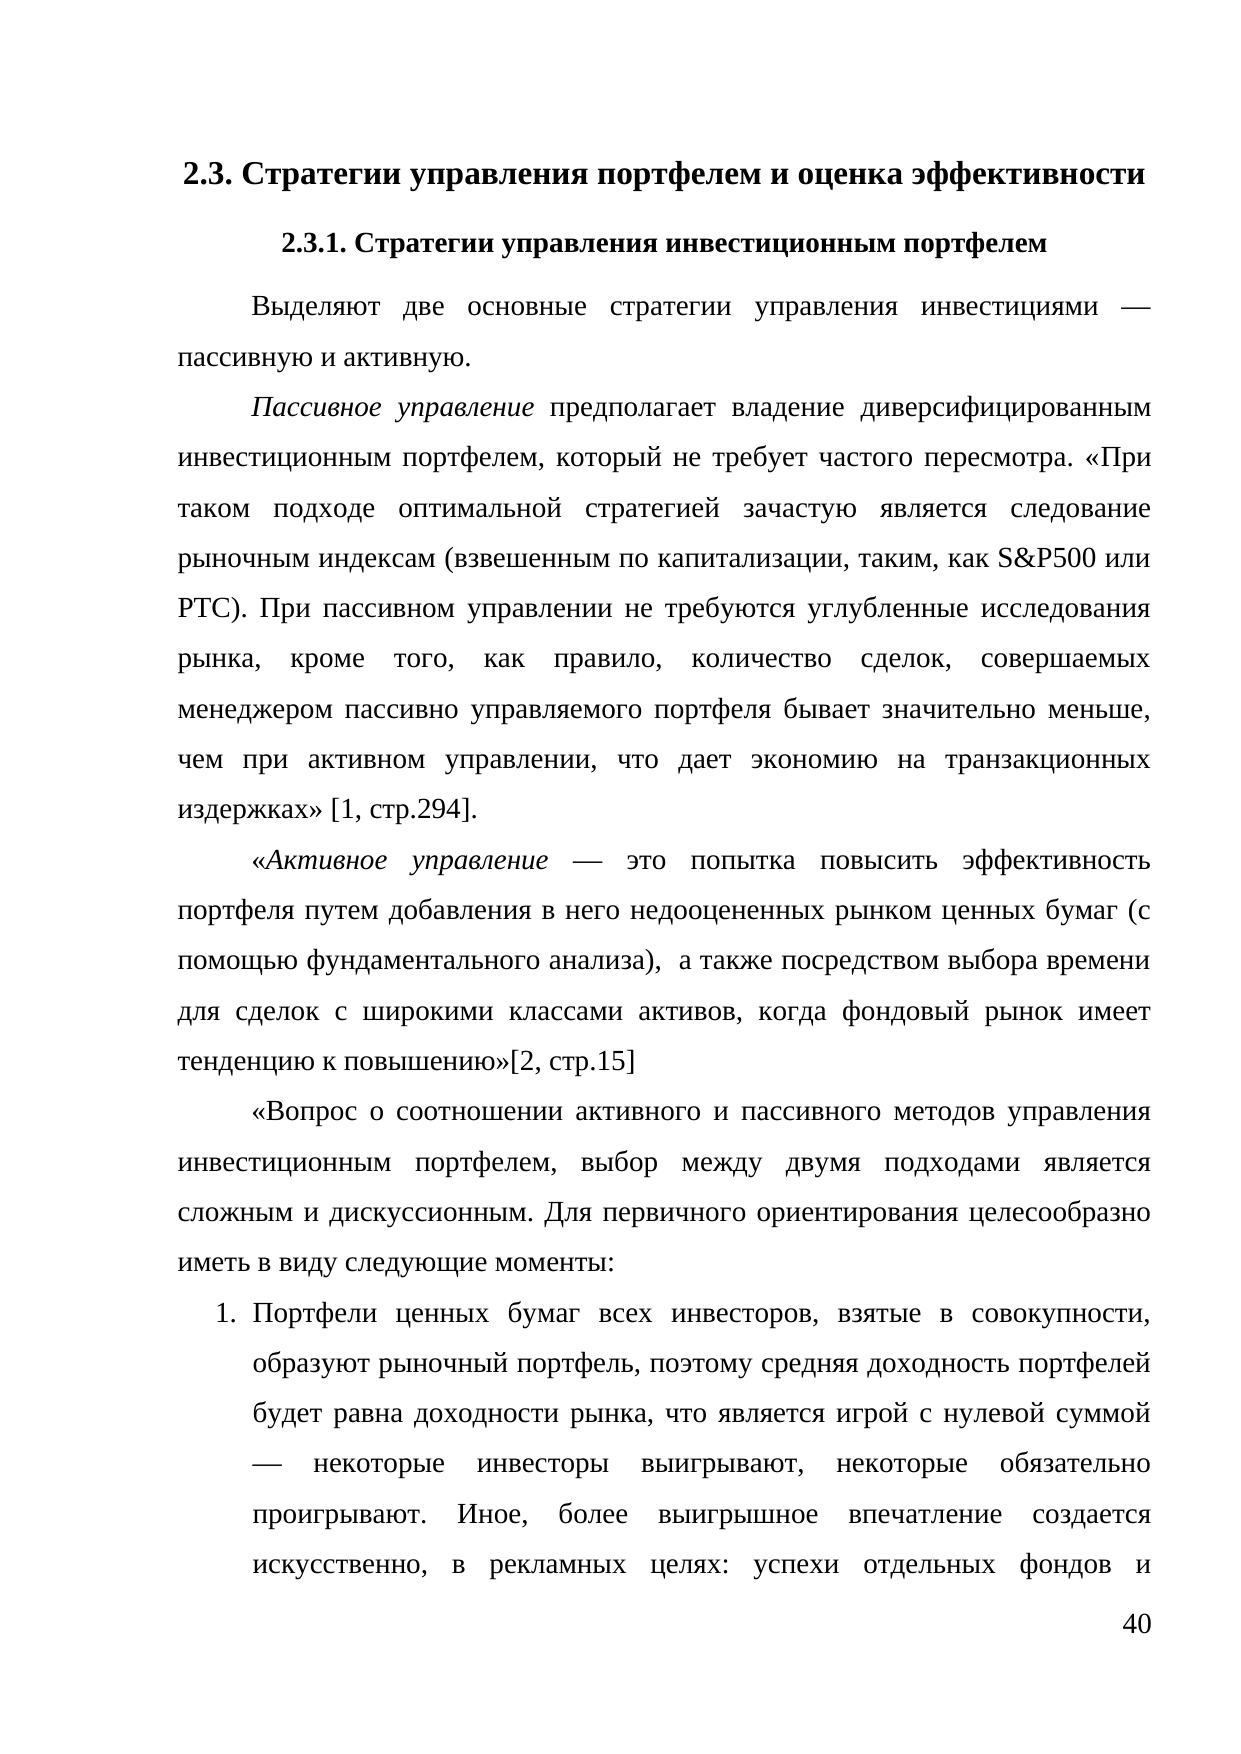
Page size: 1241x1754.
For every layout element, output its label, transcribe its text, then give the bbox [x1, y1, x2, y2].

subtitle 2.3. Стратегии управления портфелем и оценка эффективности [177, 153, 1152, 192]
subtitle 2.3.1. Стратегии управления инвестиционным портфелем [177, 226, 1152, 259]
text «Вопрос о соотношении активного и пассивного методов управления инвестиционным портфелем, выбор между двумя подходами является сложным и дискуссионным. Для первичного ориентирования целесообразно иметь в виду следующие моменты: [177, 1093, 1152, 1278]
text «Активное управление — это попытка повысить эффективность портфеля путем добавления в него недооцененных рынком ценных бумаг (с помощью фундаментального анализа), а также посредством выбора времени для сделок с широкими классами активов, когда фондовый рынок имеет тенденцию к повышению»[2, стр.15] [177, 842, 1152, 1077]
text Пассивное управление предполагает владение диверсифицированным инвестиционным портфелем, который не требует частого пересмотра. «При таком подходе оптимальной стратегией зачастую является следование рыночным индексам (взвешенным по капитализации, таким, как S&P500 или РТС). При пассивном управлении не требуются углубленные исследования рынка, кроме того, как правило, количество сделок, совершаемых менеджером пассивно управляемого портфеля бывает значительно меньше, чем при активном управлении, что дает экономию на транзакционных издержках» [1, стр.294]. [177, 389, 1152, 825]
text Выделяют две основные стратегии управления инвестициями — пассивную и активную. [177, 288, 1152, 372]
list Портфели ценных бумаг всех инвесторов, взятые в совокупности, образуют рыночный портфель, поэтому средняя доходность портфелей будет равна доходности рынка, что является игрой с нулевой суммой — некоторые инвесторы выигрывают, некоторые обязательно проигрывают. Иное, более выигрышное впечатление создается искусственно, в рекламных целях: успехи отдельных фондов и [215, 1295, 1152, 1580]
